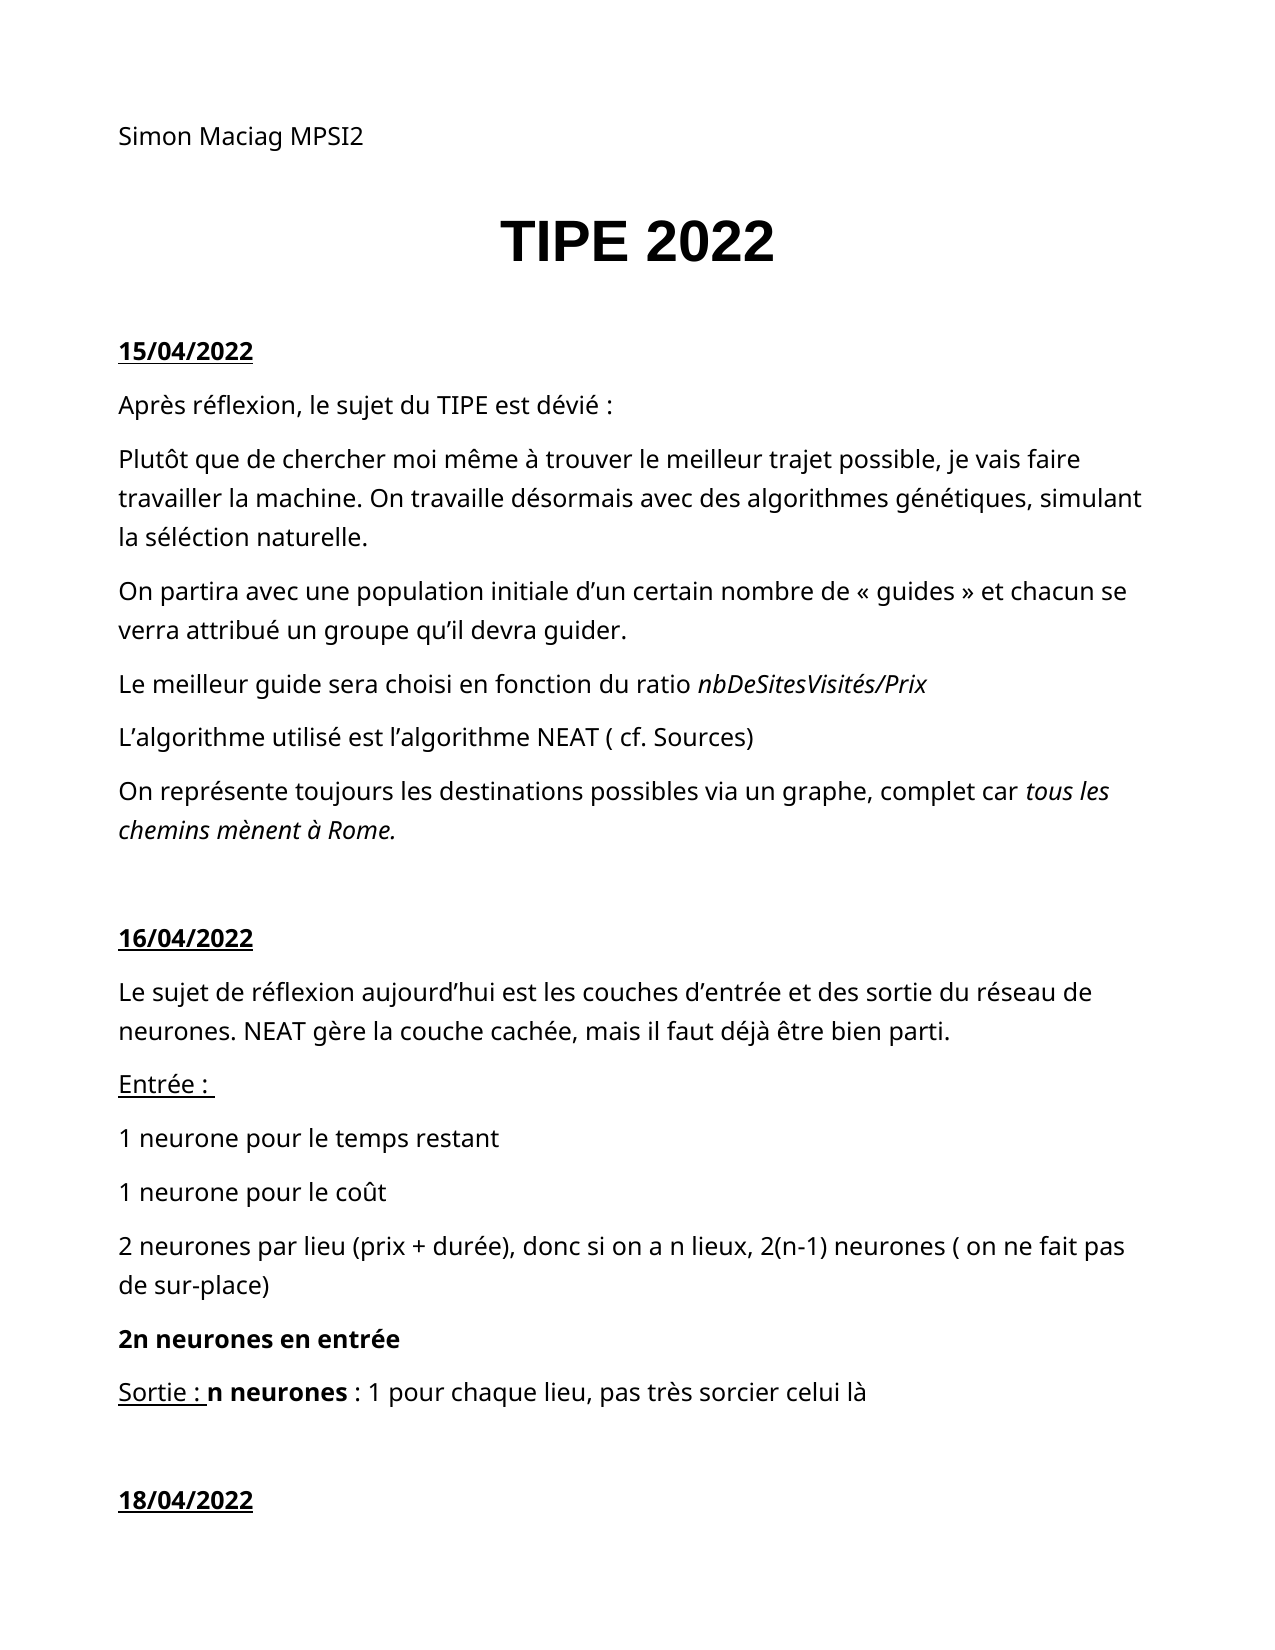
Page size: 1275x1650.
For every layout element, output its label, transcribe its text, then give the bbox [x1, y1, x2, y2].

text Entrée : [118, 1067, 1157, 1101]
text 1 neurone pour le coût [118, 1175, 1157, 1209]
text 2 neurones par lieu (prix + durée), donc si on a n lieux, 2(n-1) neurones ( on ne fait pas de sur-place) [118, 1228, 1157, 1302]
text Le sujet de réflexion aujourd’hui est les couches d’entrée et des sortie du réseau de neurones. NEAT gère la couche cachée, mais il faut déjà être bien parti. [118, 974, 1157, 1047]
title TIPE 2022 [118, 207, 1157, 274]
text Après réflexion, le sujet du TIPE est dévié : [118, 388, 1157, 422]
text L’algorithme utilisé est l’algorithme NEAT ( cf. Sources) [118, 720, 1157, 754]
text Plutôt que de chercher moi même à trouver le meilleur trajet possible, je vais faire travailler la machine. On travaille désormais avec des algorithmes génétiques, simulant la séléction naturelle. [118, 441, 1157, 554]
text 18/04/2022 [118, 1483, 1157, 1517]
text 1 neurone pour le temps restant [118, 1121, 1157, 1155]
text Sortie : n neurones : 1 pour chaque lieu, pas très sorcier celui là [118, 1375, 1157, 1409]
text 2n neurones en entrée [118, 1321, 1157, 1355]
text On représente toujours les destinations possibles via un graphe, complet car tous les chemins mènent à Rome. [118, 774, 1157, 847]
text 15/04/2022 [118, 334, 1157, 368]
text 16/04/2022 [118, 921, 1157, 954]
text On partira avec une population initiale d’un certain nombre de « guides » et chacun se verra attribué un groupe qu’il devra guider. [118, 573, 1157, 647]
text Le meilleur guide sera choisi en fonction du ratio nbDeSitesVisités/Prix [118, 666, 1157, 700]
